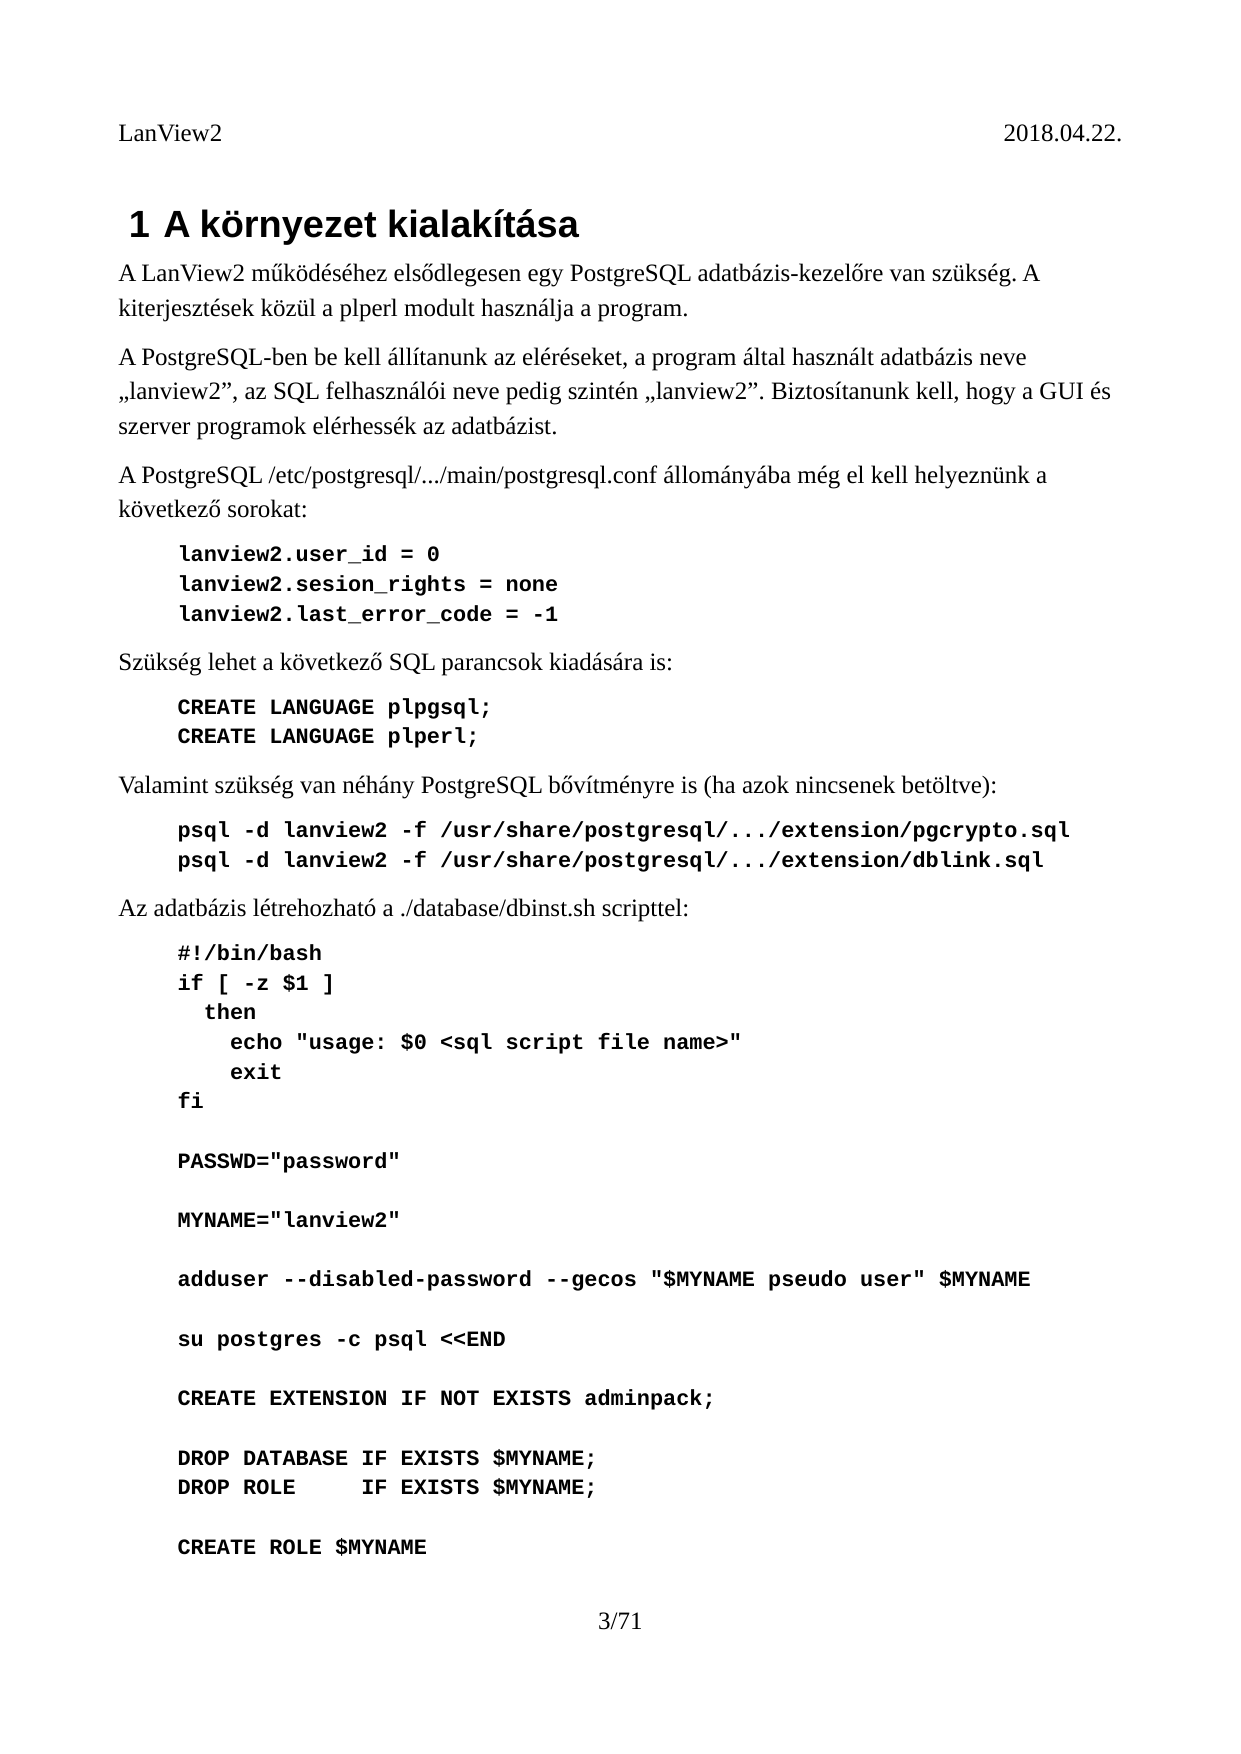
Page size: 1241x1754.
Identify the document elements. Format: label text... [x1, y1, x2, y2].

text Szükség lehet a következő SQL parancsok kiadására is: [118, 647, 1122, 676]
text CREATE LANGUAGE plpgsql; CREATE LANGUAGE plperl; [177, 696, 1122, 751]
text #!/bin/bash if [ -z $1 ] then echo "usage: $0 <sql script file name>" exit fi PASSWD="password" MYNAME="lanview2" adduser --disabled-password --gecos "$MYNAME pseudo user" $MYNAME su postgres -c psql <<END CREATE EXTENSION IF NOT EXISTS adminpack; DROP DATABASE IF EXISTS $MYNAME; DROP ROLE IF EXISTS $MYNAME; CREATE ROLE $MYNAME [177, 942, 1122, 1561]
text Valamint szükség van néhány PostgreSQL bővítményre is (ha azok nincsenek betöltve): [118, 770, 1122, 799]
text psql -d lanview2 -f /usr/share/postgresql/.../extension/pgcrypto.sql psql -d lanview2 -f /usr/share/postgresql/.../extension/dblink.sql [177, 819, 1122, 873]
text A LanView2 működéséhez elsődlegesen egy PostgreSQL adatbázis-kezelőre van szükség. A kiterjesztések közül a plperl modult használja a program. [118, 258, 1122, 321]
text A PostgreSQL /etc/postgresql/.../main/postgresql.conf állományába még el kell helyeznünk a következő sorokat: [118, 460, 1122, 523]
subtitle A környezet kialakítása [118, 202, 1122, 246]
text lanview2.user_id = 0 lanview2.sesion_rights = none lanview2.last_error_code = -1 [177, 543, 1122, 627]
text A PostgreSQL-ben be kell állítanunk az eléréseket, a program által használt adatbázis neve „lanview2”, az SQL felhasználói neve pedig szintén „lanview2”. Biztosítanunk kell, hogy a GUI és szerver programok elérhessék az adatbázist. [118, 342, 1122, 439]
text Az adatbázis létrehozható a ./database/dbinst.sh scripttel: [118, 893, 1122, 922]
